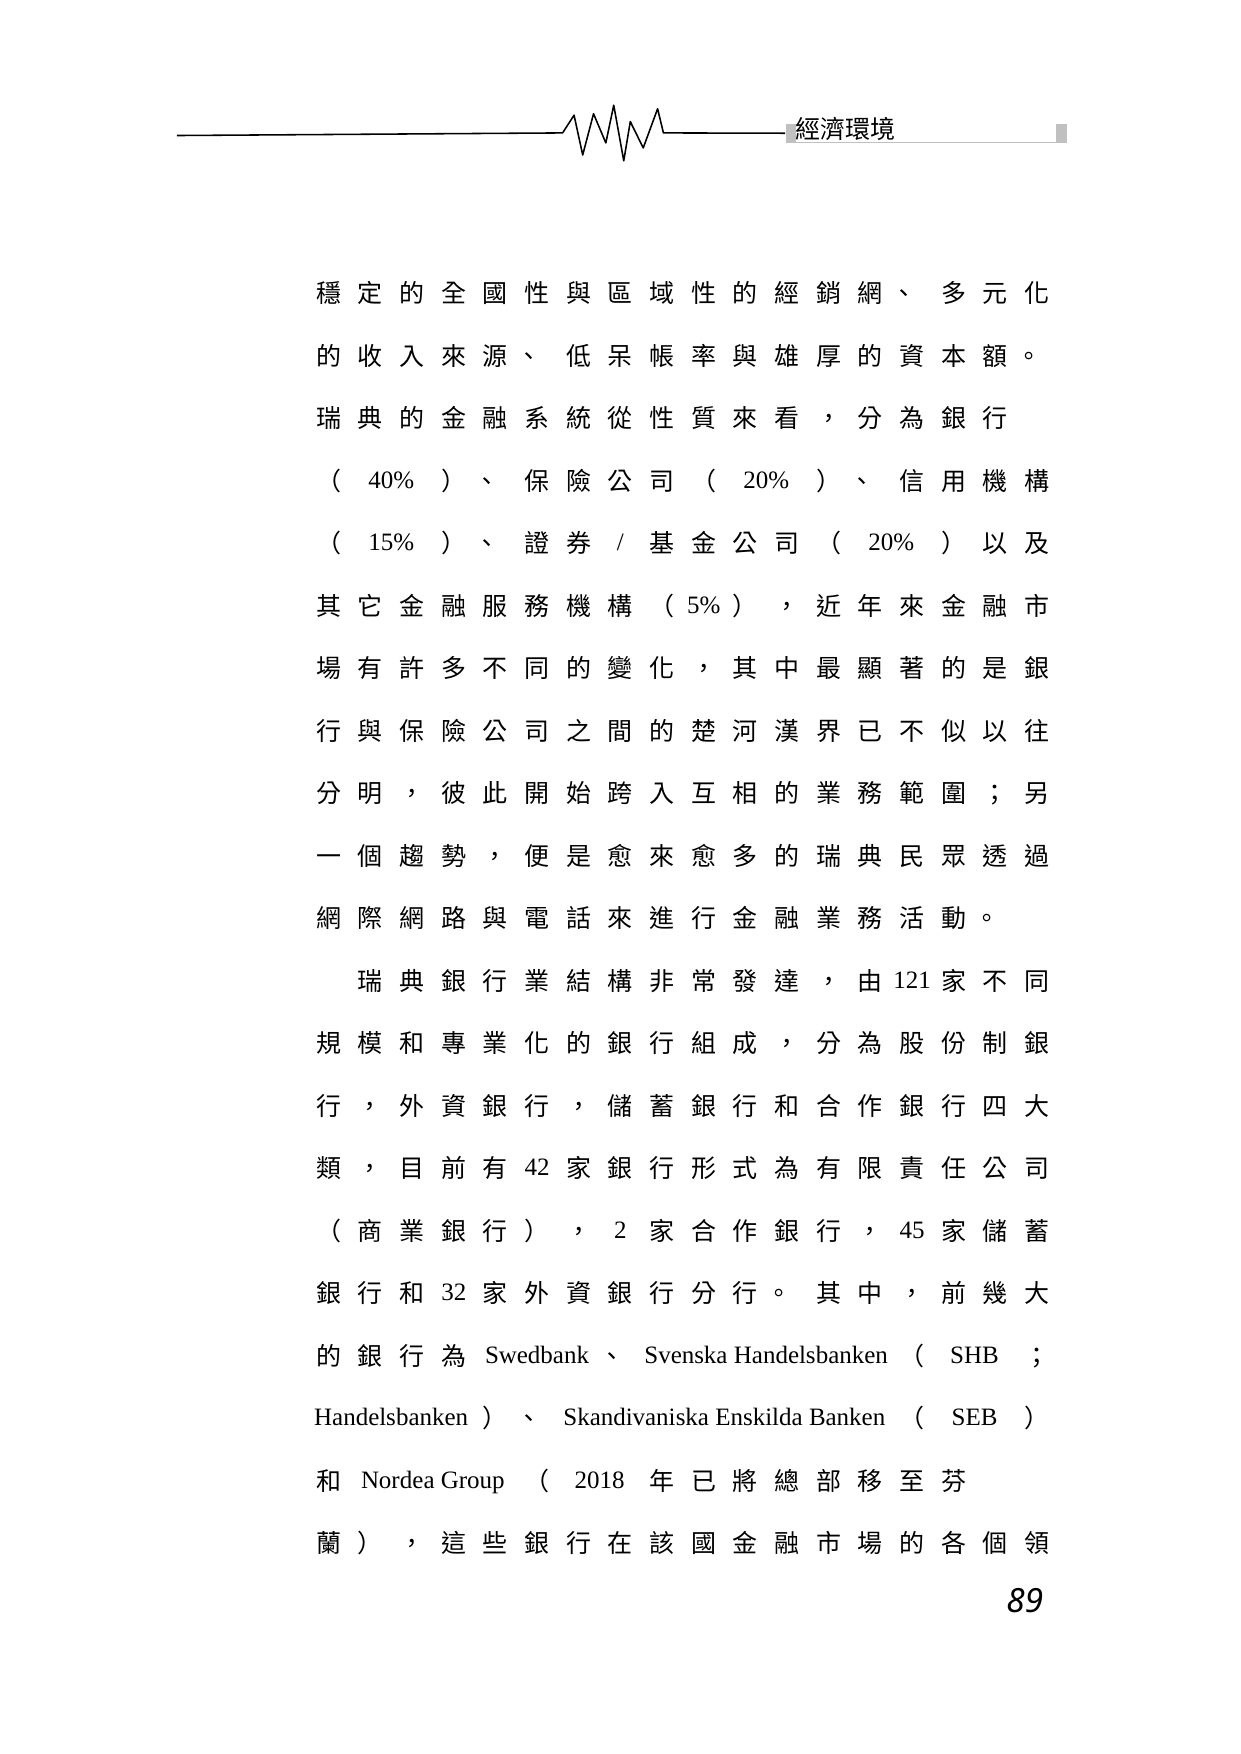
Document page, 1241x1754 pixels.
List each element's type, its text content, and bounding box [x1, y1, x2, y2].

text 瑞典銀行業結構非常發達，由121家不同規模和專業化的銀行組成，分為股份制銀行，外資銀行，儲蓄銀行和合作銀行四大類，目前有42家銀行形式為有限責任公司（商業銀行），2家合作銀行，45家儲蓄銀行和32家外資銀行分行。其中，前幾大的銀行為Swedbank、Svenska Handelsbanken（SHB；Handelsbanken）、Skandivaniska Enskilda Banken（SEB）和Nordea Group（2018年已將總部移至芬蘭），這些銀行在該國金融市場的各個領 [281, 938, 1058, 1563]
text 穩定的全國性與區域性的經銷網、多元化的收入來源、低呆帳率與雄厚的資本額。瑞典的金融系統從性質來看，分為銀行（40%）、保險公司（20%）、信用機構（15%）、證券/基金公司（20%）以及其它金融服務機構（5%），近年來金融市場有許多不同的變化，其中最顯著的是銀行與保險公司之間的楚河漢界已不似以往分明，彼此開始跨入互相的業務範圍；另一個趨勢，便是愈來愈多的瑞典民眾透過網際網路與電話來進行金融業務活動。 [281, 250, 1058, 938]
